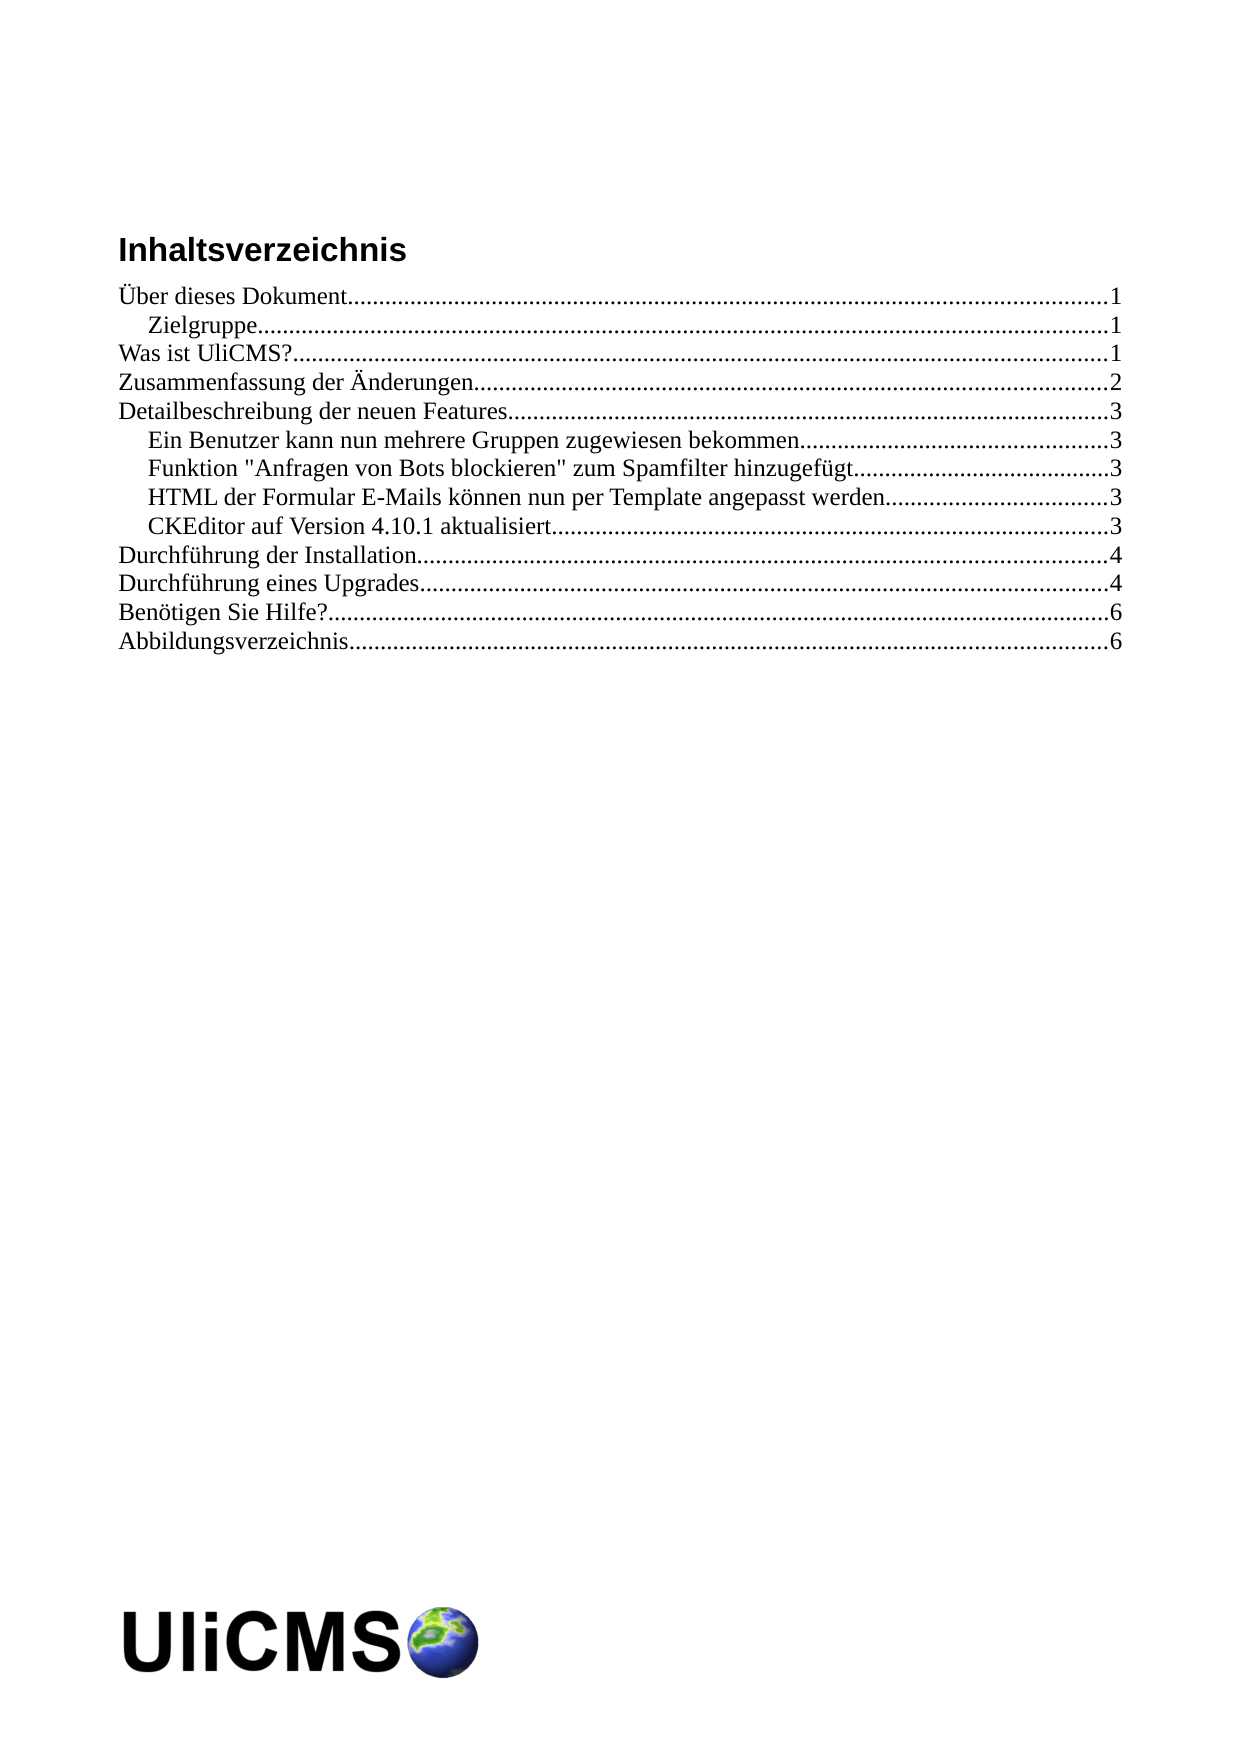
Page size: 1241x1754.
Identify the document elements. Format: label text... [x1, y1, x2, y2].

text Durchführung der Installation 4 [118, 540, 1122, 568]
text Funktion "Anfragen von Bots blockieren" zum Spamfilter hinzugefügt 3 [148, 453, 1122, 482]
text Abbildungsverzeichnis 6 [118, 626, 1122, 655]
subtitle Inhaltsverzeichnis [118, 230, 1122, 268]
text HTML der Formular E-Mails können nun per Template angepasst werden 3 [148, 482, 1122, 511]
text Was ist UliCMS? 1 [118, 338, 1122, 367]
text Zielgruppe 1 [148, 310, 1122, 338]
picture [118, 1607, 479, 1681]
text Detailbeschreibung der neuen Features 3 [118, 396, 1122, 425]
text Zusammenfassung der Änderungen 2 [118, 367, 1122, 396]
text Benötigen Sie Hilfe? 6 [118, 597, 1122, 626]
text Ein Benutzer kann nun mehrere Gruppen zugewiesen bekommen 3 [148, 425, 1122, 453]
text CKEditor auf Version 4.10.1 aktualisiert 3 [148, 511, 1122, 540]
text Durchführung eines Upgrades 4 [118, 568, 1122, 597]
text Über dieses Dokument 1 [118, 281, 1122, 310]
